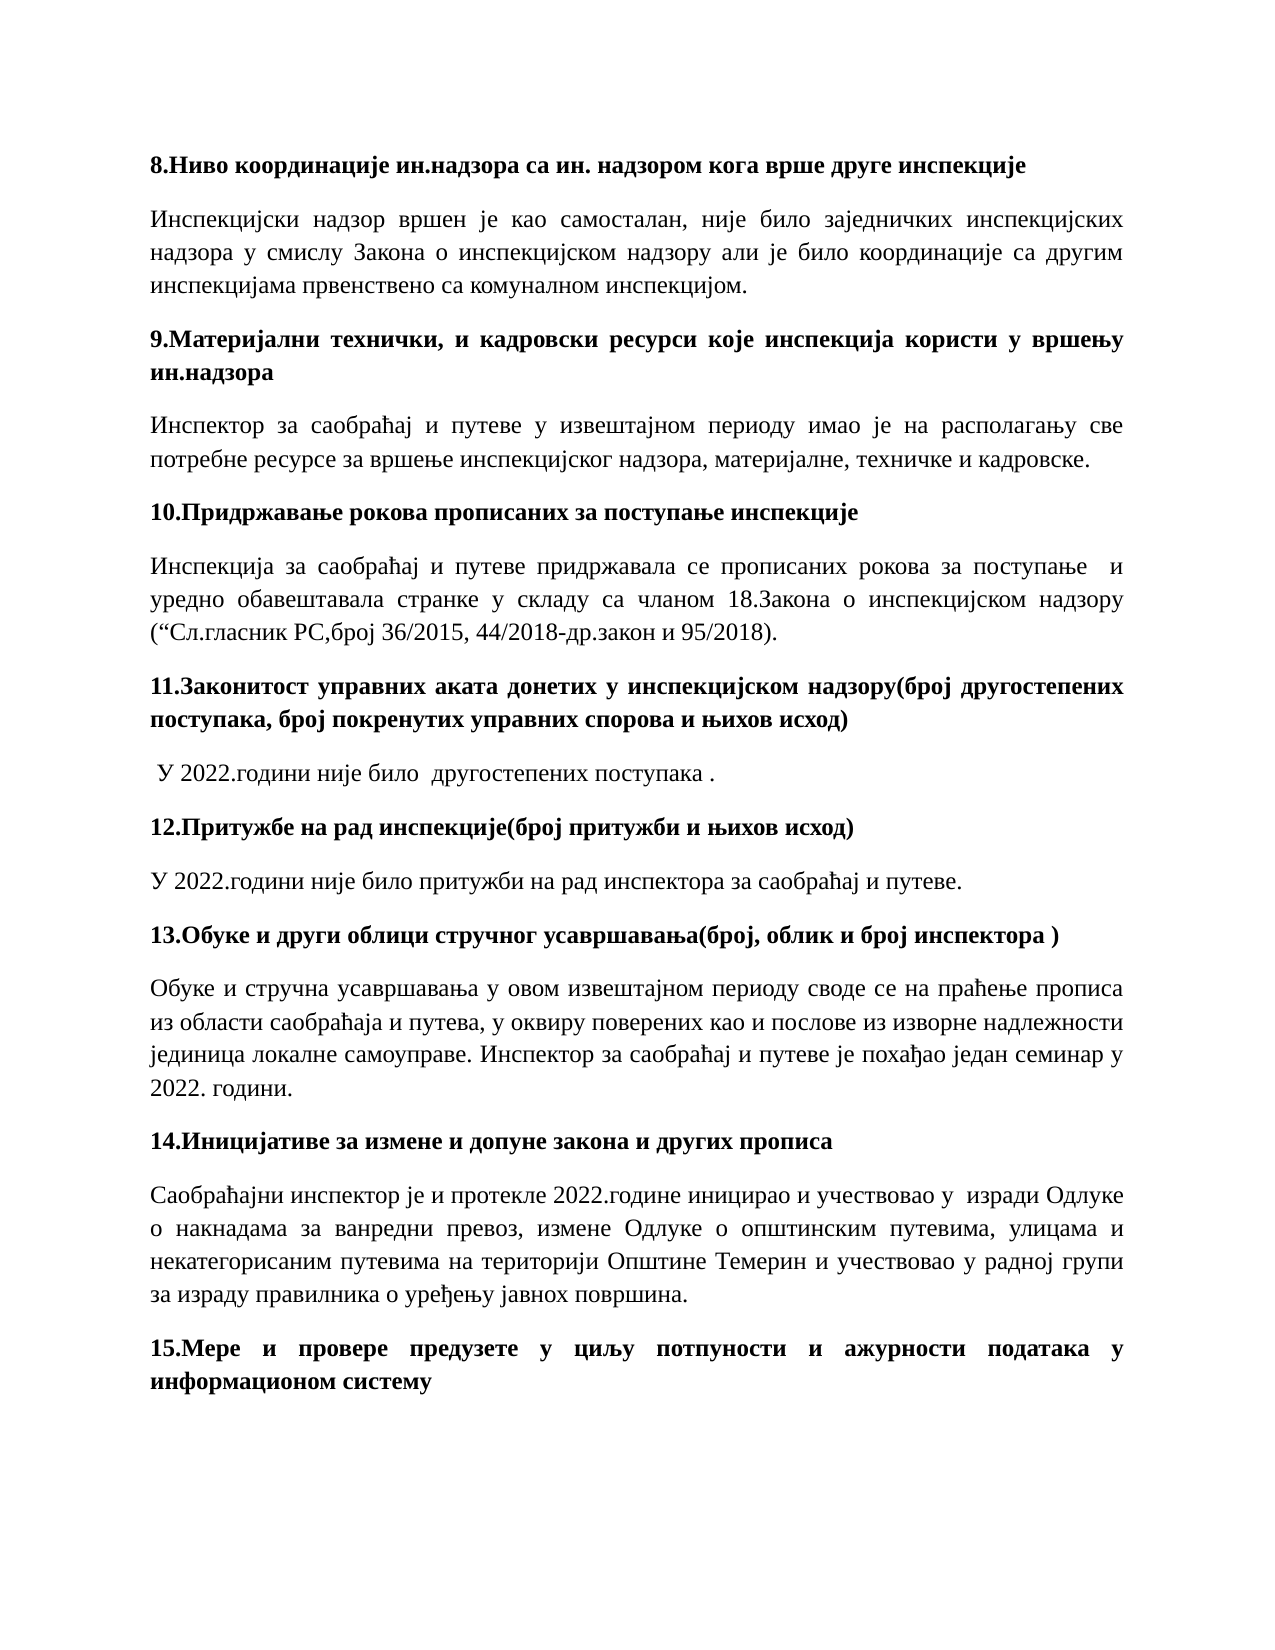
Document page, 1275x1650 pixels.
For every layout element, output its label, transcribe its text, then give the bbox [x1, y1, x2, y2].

text 10.Придржавање рокова прописаних за поступање инспекције [150, 497, 1125, 526]
text Инспектор за саобраћај и путеве у извештајном периоду имао је на располагању све потребне ресурсе за вршење инспекцијског надзора, материјалне, техничке и кадровске. [150, 411, 1125, 472]
text У 2022.години није било притужби на рад инспектора за саобраћај и путеве. [150, 866, 1125, 894]
text 11.Законитост управних аката донетих у инспекцијском надзору(број другостепених поступака, број покренутих управних спорова и њихов исход) [150, 671, 1125, 733]
text У 2022.години није било другостепених поступака . [150, 758, 1125, 787]
text 8.Ниво координације ин.надзора са ин. надзором кога врше друге инспекције [150, 150, 1125, 179]
text Обуке и стручна усавршавања у овом извештајном периоду своде се на праћење прописа из области саобраћаја и путева, у оквиру поверених као и послове из изворне надлежности јединица локалне самоуправе. Инспектор за саобраћај и путеве је похађао један семинар у 2022. години. [150, 973, 1125, 1101]
text 13.Обуке и други облици стручног усавршавања(број, облик и број инспектора ) [150, 920, 1125, 948]
text Инспекцијски надзор вршен је као самосталан, није било заједничких инспекцијских надзора у смислу Закона о инспекцијском надзору али је било координације са другим инспекцијама првенствено са комуналном инспекцијом. [150, 204, 1125, 299]
text 9.Материјални технички, и кадровски ресурси које инспекција користи у вршењу ин.надзора [150, 324, 1125, 386]
text 15.Мере и провере предузете у циљу потпуности и ажурности података у информационом систему [150, 1333, 1125, 1395]
text 14.Иницијативе за измене и допуне закона и других прописа [150, 1126, 1125, 1155]
text 12.Притужбе на рад инспекције(број притужби и њихов исход) [150, 812, 1125, 841]
text Саобраћајни инспектор је и протекле 2022.године иницирао и учествовао у изради Одлуке о накнадама за ванредни превоз, измене Одлуке о општинским путевима, улицама и некатегорисаним путевима на територији Општине Темерин и учествовао у радној групи за израду правилника о уређењу јавнох површина. [150, 1180, 1125, 1308]
text Инспекција за саобраћај и путеве придржавала се прописаних рокова за поступање и уредно обавештавала странке у складу са чланом 18.Закона о инспекцијском надзору (“Сл.гласник РС,број 36/2015, 44/2018-др.закон и 95/2018). [150, 551, 1125, 646]
